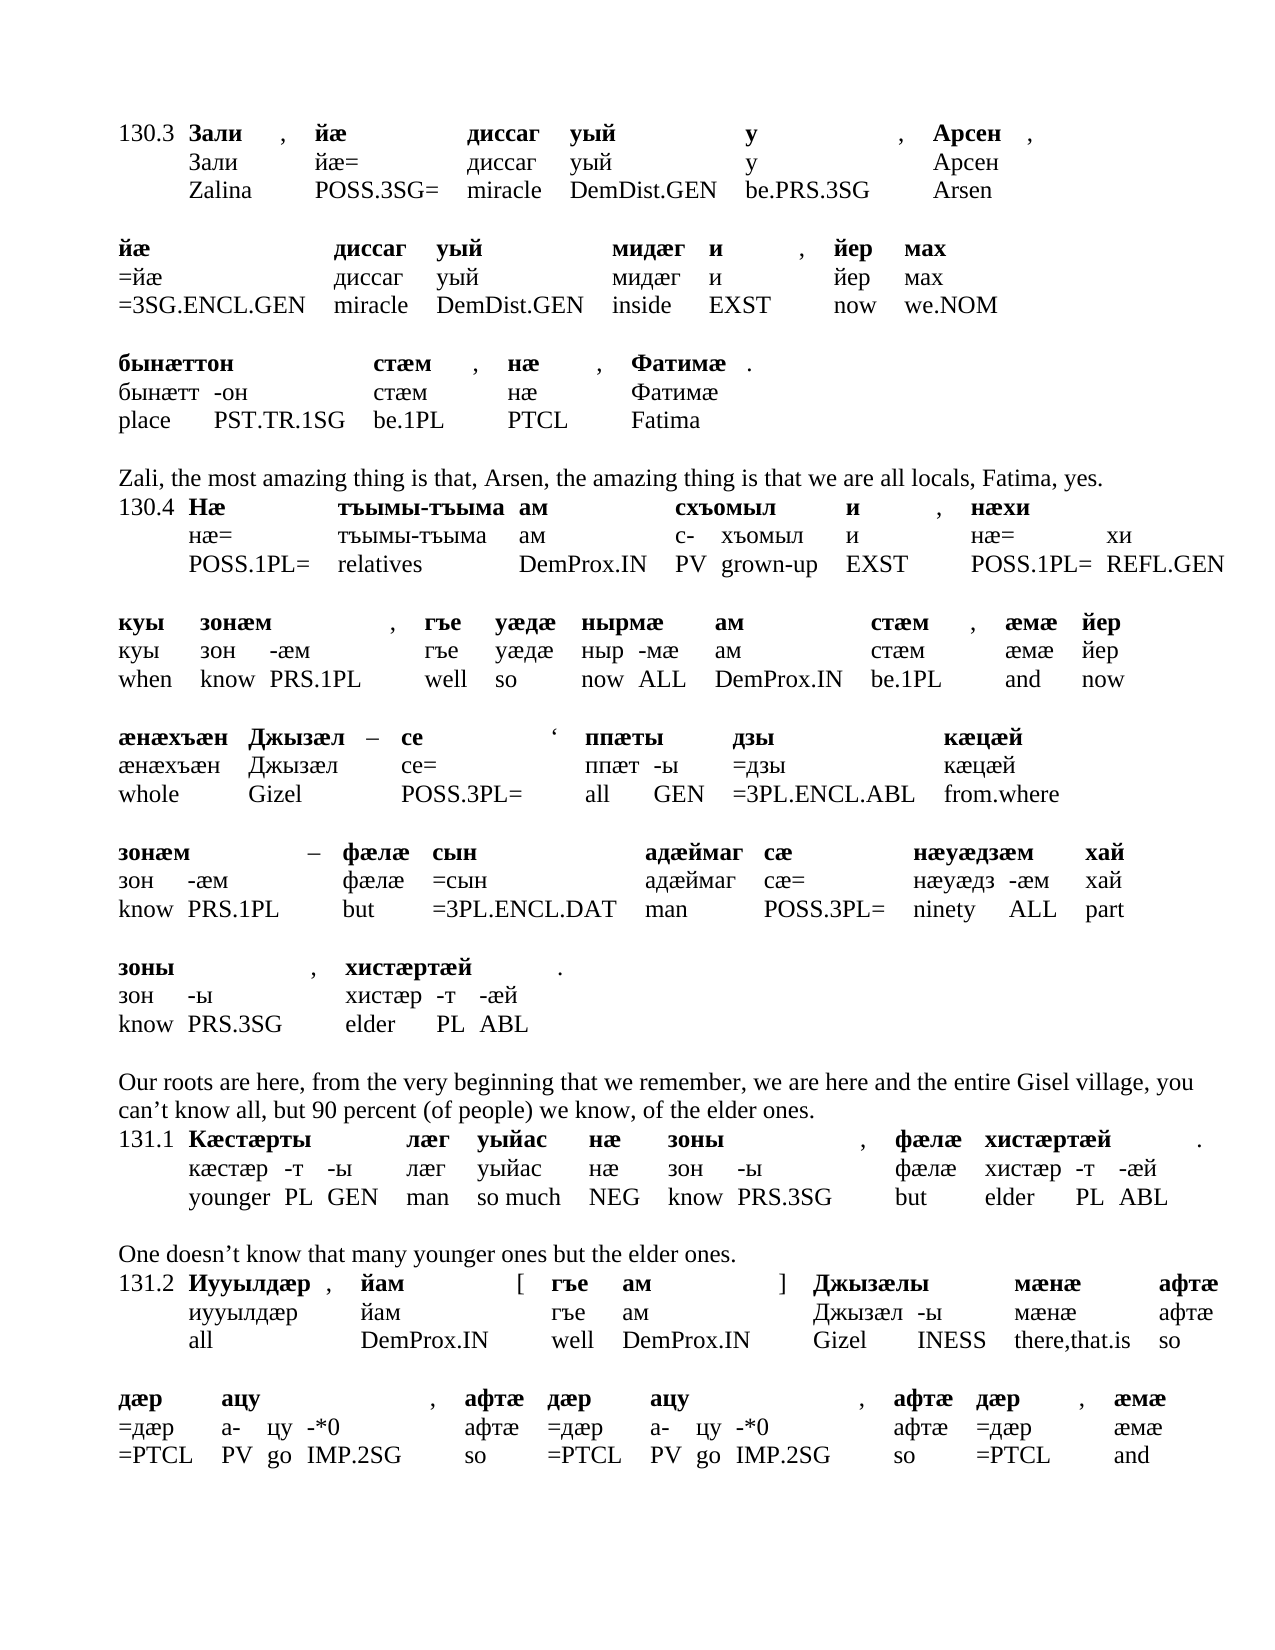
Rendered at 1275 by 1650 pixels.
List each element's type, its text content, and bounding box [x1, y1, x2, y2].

text Джызæлы [813, 1268, 1000, 1297]
text уыйас [477, 1153, 561, 1182]
text , [310, 952, 331, 981]
text , [1079, 1383, 1100, 1412]
text Фатимæ [631, 348, 732, 377]
text æмæ [1005, 607, 1068, 636]
text POSS.1PL= [188, 549, 310, 578]
text -æй [1118, 1153, 1168, 1182]
text Arsen [933, 176, 999, 204]
text зон [668, 1153, 723, 1182]
text -æм [269, 636, 362, 664]
text elder [345, 1009, 422, 1038]
text , [898, 118, 919, 147]
text нæуæдз [913, 866, 995, 894]
text so [464, 1441, 519, 1469]
text фæлæ [895, 1153, 957, 1182]
text Арсен [933, 147, 999, 176]
text =дæр [118, 1412, 193, 1441]
text , [970, 607, 991, 636]
text ацу [221, 1383, 416, 1412]
text дæр [547, 1383, 636, 1412]
text уый [569, 147, 718, 176]
text PST.TR.1SG [213, 406, 346, 434]
text фæлæ [342, 866, 404, 894]
text [ [516, 1268, 537, 1297]
text , [389, 607, 411, 636]
text хай [1085, 837, 1138, 866]
text , [429, 1383, 451, 1412]
text , [858, 1383, 879, 1412]
text ам [622, 1297, 751, 1326]
text Арсен [933, 118, 1013, 147]
text а- [221, 1412, 253, 1441]
text -æм [1009, 866, 1057, 894]
text йам [360, 1268, 503, 1297]
text , [860, 1124, 881, 1153]
text æмæ [1113, 1383, 1177, 1412]
text DemDist.GEN [436, 291, 584, 319]
text go [696, 1441, 722, 1469]
text кæстæр [188, 1153, 270, 1182]
text ninety [913, 894, 995, 923]
text so [495, 664, 554, 693]
text POSS.3SG= [314, 176, 439, 204]
text зон [118, 866, 174, 894]
text и [846, 492, 922, 521]
text у [745, 118, 884, 147]
text мах [904, 233, 1012, 262]
text PRS.3SG [187, 1009, 283, 1038]
text be.1PL [373, 406, 445, 434]
text know [200, 664, 256, 693]
text Джызæл [248, 722, 352, 751]
text æнæхъæн [118, 722, 234, 751]
text =PTCL [547, 1441, 622, 1469]
text зоны [118, 952, 297, 981]
text бынæттон [118, 348, 359, 377]
text ацу [650, 1383, 845, 1412]
text Our roots are here, from the very beginning that we remember, we are here and the entire Gisel village, you can’t know all, but 90 percent (of people) we know, of the elder ones. [118, 1067, 1249, 1124]
text лæг [406, 1153, 449, 1182]
text but [342, 894, 404, 923]
text EXST [708, 291, 771, 319]
text тъымы-тъыма [338, 492, 505, 521]
text =PTCL [976, 1441, 1051, 1469]
text PRS.1PL [187, 894, 280, 923]
text гъе [424, 636, 467, 664]
text IMP.2SG [736, 1441, 831, 1469]
text йер [833, 262, 877, 291]
text Кæстæрты [188, 1124, 392, 1153]
text ] [778, 1268, 799, 1297]
text -он [213, 377, 346, 406]
text Джызæл [813, 1297, 903, 1326]
text зон [200, 636, 256, 664]
text йæ= [314, 147, 439, 176]
text уый [436, 233, 598, 262]
text 130.3 [118, 118, 174, 147]
text æнæхъæн [118, 751, 220, 779]
text elder [984, 1182, 1062, 1211]
text нæ [507, 348, 582, 377]
text дæр [976, 1383, 1065, 1412]
text адæймаг [645, 866, 736, 894]
text miracle [467, 176, 542, 204]
text у [745, 147, 870, 176]
text цу [696, 1412, 722, 1441]
text =3SG.ENCL.GEN [118, 291, 306, 319]
text зон [118, 981, 174, 1009]
text диссаг [467, 118, 556, 147]
text ам [519, 492, 661, 521]
text цу [267, 1412, 293, 1441]
text æмæ [1113, 1412, 1163, 1441]
text йер [1082, 636, 1125, 664]
text DemProx.IN [622, 1326, 751, 1354]
text адæймаг [645, 837, 750, 866]
text гъе [551, 1297, 594, 1326]
text -ы [917, 1297, 987, 1326]
text =PTCL [118, 1441, 193, 1469]
text ныр [581, 636, 624, 664]
text DemProx.IN [360, 1326, 489, 1354]
text NEG [589, 1182, 640, 1211]
text ABL [1118, 1182, 1168, 1211]
text афтæ [893, 1412, 948, 1441]
text хъомыл [721, 521, 818, 549]
text place [118, 406, 200, 434]
text well [551, 1326, 594, 1354]
text ALL [638, 664, 687, 693]
text диссаг [333, 233, 422, 262]
text Zali, the most amazing thing is that, Arsen, the amazing thing is that we are all locals, Fatima, yes. [118, 463, 1249, 492]
text уый [569, 118, 731, 147]
text хистæр [984, 1153, 1062, 1182]
text Нæ [188, 492, 324, 521]
text с- [675, 521, 707, 549]
text and [1005, 664, 1054, 693]
text PV [675, 549, 707, 578]
text =йæ [118, 262, 306, 291]
text уæдæ [495, 636, 554, 664]
text now [833, 291, 877, 319]
text нæ= [188, 521, 310, 549]
text POSS.3PL= [763, 894, 885, 923]
text , [472, 348, 493, 377]
text ппæт [585, 751, 639, 779]
text йер [833, 233, 890, 262]
text иууылдæр [188, 1297, 298, 1326]
text -т [1075, 1153, 1105, 1182]
text -ы [187, 981, 283, 1009]
text нæ= [971, 521, 1092, 549]
text man [406, 1182, 449, 1211]
text лæг [406, 1124, 463, 1153]
text уæдæ [495, 607, 567, 636]
text now [581, 664, 624, 693]
text relatives [338, 549, 487, 578]
text 130.4 [118, 492, 174, 521]
text зонæм [200, 607, 376, 636]
text ам [714, 607, 857, 636]
text =дзы [732, 751, 916, 779]
text диссаг [333, 262, 409, 291]
text нырмæ [581, 607, 701, 636]
text ALL [1009, 894, 1057, 923]
text PL [436, 1009, 465, 1038]
text =дæр [976, 1412, 1051, 1441]
text EXST [846, 549, 908, 578]
text и [708, 233, 785, 262]
text диссаг [467, 147, 542, 176]
text there,that.is [1014, 1326, 1131, 1354]
text so [893, 1441, 948, 1469]
text -ы [737, 1153, 832, 1182]
text GEN [327, 1182, 378, 1211]
text фæлæ [342, 837, 418, 866]
text дæр [118, 1383, 207, 1412]
text ‘ [550, 722, 571, 751]
text а- [650, 1412, 682, 1441]
text 131.1 [118, 1124, 174, 1153]
text ам [519, 521, 647, 549]
text know [118, 894, 174, 923]
text =3PL.ENCL.ABL [732, 779, 916, 808]
text -æй [479, 981, 529, 1009]
text уый [436, 262, 584, 291]
text хи [1106, 521, 1225, 549]
text ам [622, 1268, 764, 1297]
text GEN [653, 779, 705, 808]
text , [936, 492, 957, 521]
text PRS.3SG [737, 1182, 832, 1211]
text PL [284, 1182, 313, 1211]
text мах [904, 262, 998, 291]
text йер [1082, 607, 1138, 636]
text but [895, 1182, 957, 1211]
text мæнæ [1014, 1297, 1131, 1326]
text мидæг [612, 233, 695, 262]
text . [1196, 1124, 1217, 1153]
text man [645, 894, 736, 923]
text нæ [507, 377, 568, 406]
text PTCL [507, 406, 568, 434]
text now [1082, 664, 1125, 693]
text гъе [551, 1268, 608, 1297]
text стæм [871, 607, 956, 636]
text кæцæй [943, 722, 1073, 751]
text so much [477, 1182, 561, 1211]
text и [708, 262, 771, 291]
text сæ [763, 837, 899, 866]
text part [1085, 894, 1124, 923]
text йæ [118, 233, 320, 262]
text нæхи [971, 492, 1239, 521]
text , [280, 118, 301, 147]
text дзы [732, 722, 930, 751]
text нæ [589, 1153, 640, 1182]
text Джызæл [248, 751, 338, 779]
text ам [714, 636, 843, 664]
text 131.2 [118, 1268, 174, 1297]
text се= [401, 751, 523, 779]
text уыйас [477, 1124, 575, 1153]
text well [424, 664, 467, 693]
text фæлæ [895, 1124, 971, 1153]
text схъомыл [675, 492, 832, 521]
text grown-up [721, 549, 818, 578]
text Gizel [813, 1326, 903, 1354]
text . [746, 348, 767, 377]
text and [1113, 1441, 1163, 1469]
text ппæты [585, 722, 718, 751]
text inside [612, 291, 681, 319]
text PV [221, 1441, 253, 1469]
text афтæ [464, 1412, 519, 1441]
text сæ= [763, 866, 885, 894]
text whole [118, 779, 220, 808]
text , [596, 348, 617, 377]
text DemProx.IN [714, 664, 843, 693]
text , [1027, 118, 1048, 147]
text – [308, 837, 329, 866]
text One doesn’t know that many younger ones but the elder ones. [118, 1239, 1249, 1268]
text =сын [432, 866, 617, 894]
text IMP.2SG [307, 1441, 402, 1469]
text PL [1075, 1182, 1105, 1211]
text йам [360, 1297, 489, 1326]
text Зали [188, 147, 252, 176]
text PRS.1PL [269, 664, 362, 693]
text и [846, 521, 908, 549]
text стæм [871, 636, 942, 664]
text know [118, 1009, 174, 1038]
text афтæ [893, 1383, 962, 1412]
text -ы [327, 1153, 378, 1182]
text ABL [479, 1009, 529, 1038]
text -*0 [307, 1412, 402, 1441]
text зоны [668, 1124, 846, 1153]
text Gizel [248, 779, 338, 808]
text кæцæй [943, 751, 1059, 779]
text DemDist.GEN [569, 176, 718, 204]
text – [366, 722, 387, 751]
text нæ [589, 1124, 654, 1153]
text -ы [653, 751, 705, 779]
text афтæ [1158, 1268, 1227, 1297]
text гъе [424, 607, 481, 636]
text POSS.1PL= [971, 549, 1092, 578]
text йæ [314, 118, 453, 147]
text know [668, 1182, 723, 1211]
text хай [1085, 866, 1124, 894]
text æмæ [1005, 636, 1054, 664]
text -т [436, 981, 465, 1009]
text нæуæдзæм [913, 837, 1071, 866]
text тъымы-тъыма [338, 521, 487, 549]
text from.where [943, 779, 1059, 808]
text -т [284, 1153, 313, 1182]
text зонæм [118, 837, 294, 866]
text хистæртæй [345, 952, 543, 981]
text INESS [917, 1326, 987, 1354]
text REFL.GEN [1106, 549, 1225, 578]
text when [118, 664, 172, 693]
text мæнæ [1014, 1268, 1145, 1297]
text стæм [373, 348, 459, 377]
text Зали [188, 118, 266, 147]
text -*0 [736, 1412, 831, 1441]
text куы [118, 636, 172, 664]
text мидæг [612, 262, 681, 291]
text =3PL.ENCL.DAT [432, 894, 617, 923]
text we.NOM [904, 291, 998, 319]
text Фатимæ [631, 377, 718, 406]
text -мæ [638, 636, 687, 664]
text , [326, 1268, 347, 1297]
text go [267, 1441, 293, 1469]
text all [188, 1326, 298, 1354]
text бынæтт [118, 377, 200, 406]
text miracle [333, 291, 409, 319]
text хистæртæй [984, 1124, 1182, 1153]
text куы [118, 607, 186, 636]
text Zalina [188, 176, 252, 204]
text Fatima [631, 406, 718, 434]
text =дæр [547, 1412, 622, 1441]
text be.PRS.3SG [745, 176, 870, 204]
text POSS.3PL= [401, 779, 523, 808]
text афтæ [1158, 1297, 1213, 1326]
text сын [432, 837, 631, 866]
text so [1158, 1326, 1213, 1354]
text афтæ [464, 1383, 533, 1412]
text all [585, 779, 639, 808]
text PV [650, 1441, 682, 1469]
text DemProx.IN [519, 549, 647, 578]
text стæм [373, 377, 445, 406]
text се [401, 722, 536, 751]
text younger [188, 1182, 270, 1211]
text Иууылдæр [188, 1268, 312, 1297]
text хистæр [345, 981, 422, 1009]
text . [557, 952, 578, 981]
text -æм [187, 866, 280, 894]
text be.1PL [871, 664, 942, 693]
text , [799, 233, 820, 262]
